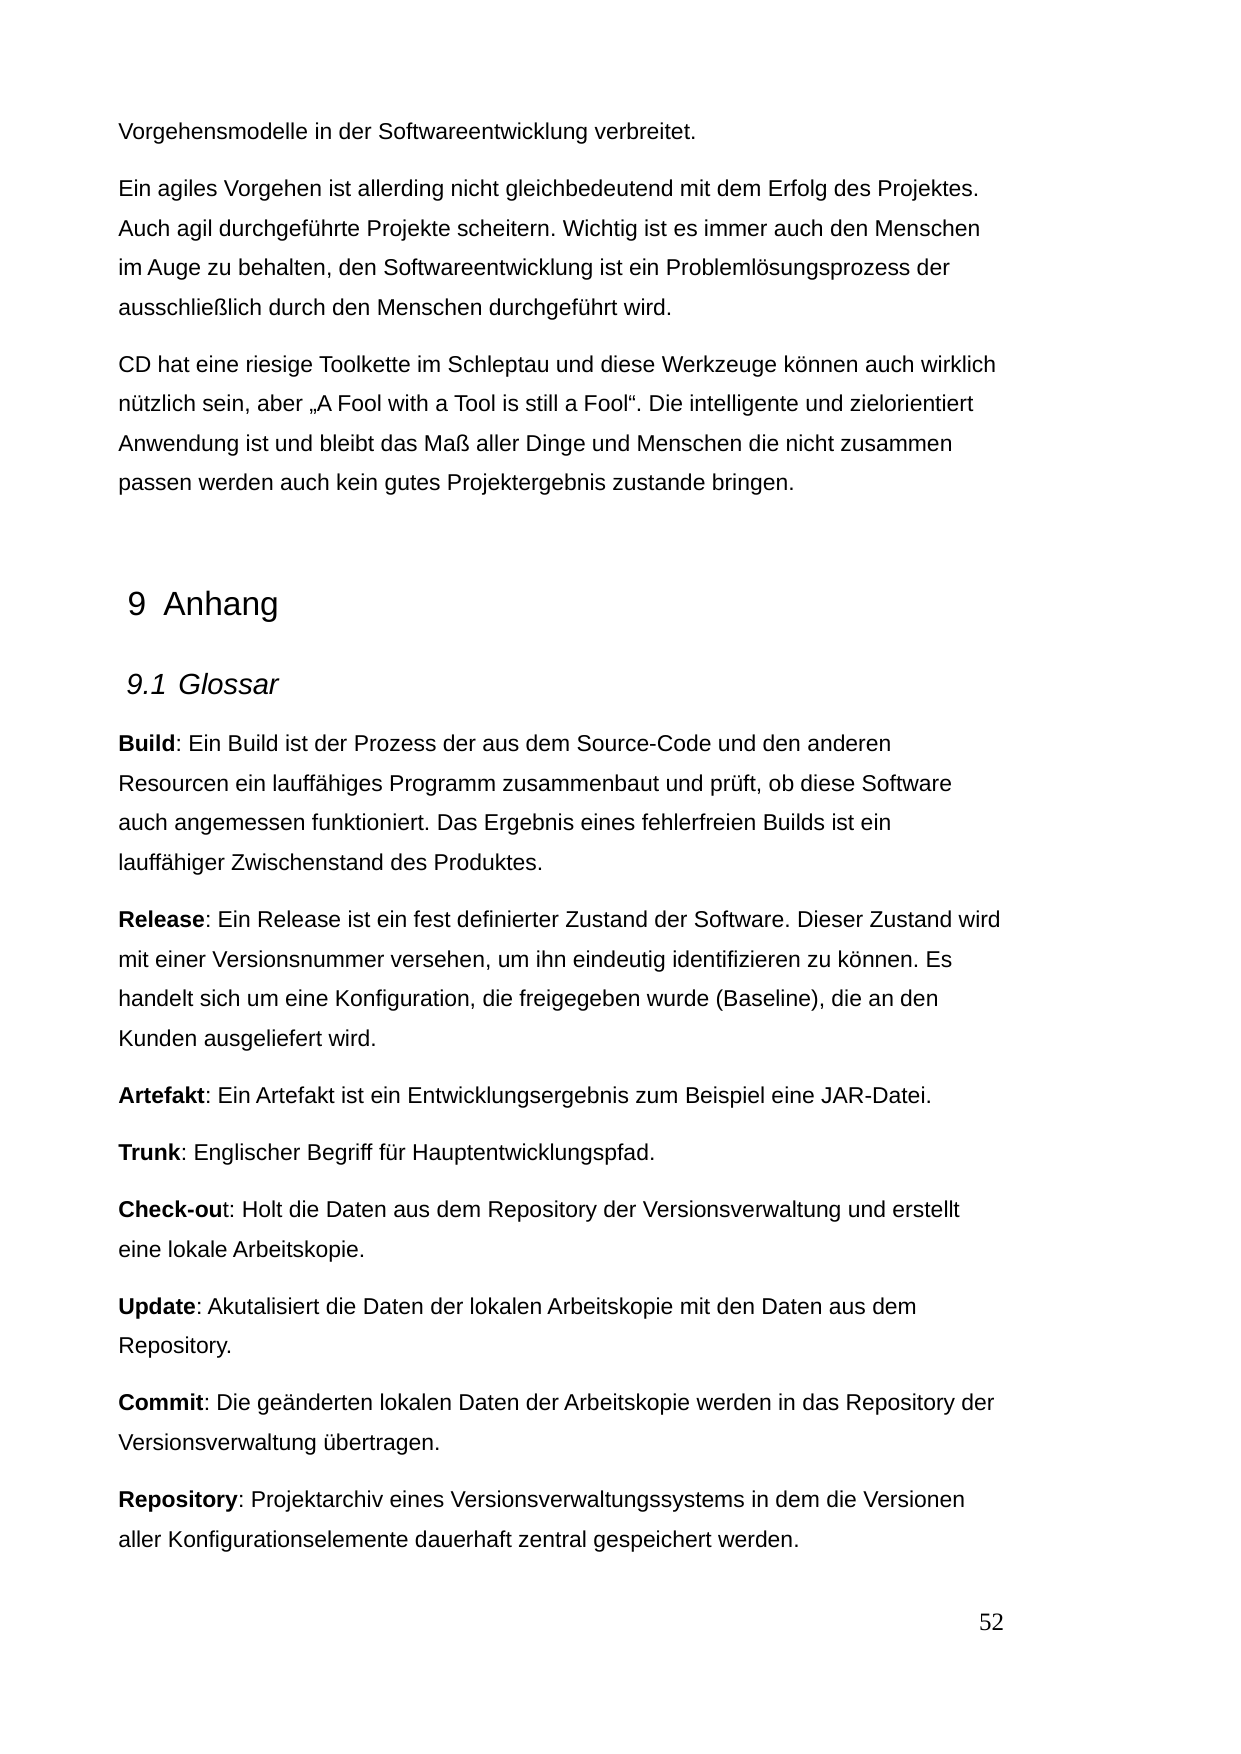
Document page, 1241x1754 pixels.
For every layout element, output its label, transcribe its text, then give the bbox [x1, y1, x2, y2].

text Vorgehensmodelle in der Softwareentwicklung verbreitet. [118, 118, 1004, 144]
text Release: Ein Release ist ein fest definierter Zustand der Software. Dieser Zustand wird mit einer Versionsnummer versehen, um ihn eindeutig identifizieren zu können. Es handelt sich um eine Konfiguration, die freigegeben wurde (Baseline), die an den Kunden ausgeliefert wird. [118, 906, 1004, 1051]
text Update: Akutalisiert die Daten der lokalen Arbeitskopie mit den Daten aus dem Repository. [118, 1293, 1004, 1358]
text CD hat eine riesige Toolkette im Schleptau und diese Werkzeuge können auch wirklich nützlich sein, aber „A Fool with a Tool is still a Fool“. Die intelligente und zielorientiert Anwendung ist und bleibt das Maß aller Dinge und Menschen die nicht zusammen passen werden auch kein gutes Projektergebnis zustande bringen. [118, 351, 1004, 496]
subtitle Glossar [118, 667, 1004, 700]
text Ein agiles Vorgehen ist allerding nicht gleichbedeutend mit dem Erfolg des Projektes. Auch agil durchgeführte Projekte scheitern. Wichtig ist es immer auch den Menschen im Auge zu behalten, den Softwareentwicklung ist ein Problemlösungsprozess der ausschließlich durch den Menschen durchgeführt wird. [118, 175, 1004, 320]
text Repository: Projektarchiv eines Versionsverwaltungssystems in dem die Versionen aller Konfigurationselemente dauerhaft zentral gespeichert werden. [118, 1486, 1004, 1552]
subtitle Anhang [118, 584, 1004, 622]
text Build: Ein Build ist der Prozess der aus dem Source-Code und den anderen Resourcen ein lauffähiges Programm zusammenbaut und prüft, ob diese Software auch angemessen funktioniert. Das Ergebnis eines fehlerfreien Builds ist ein lauffähiger Zwischenstand des Produktes. [118, 730, 1004, 875]
text Commit: Die geänderten lokalen Daten der Arbeitskopie werden in das Repository der Versionsverwaltung übertragen. [118, 1389, 1004, 1455]
text Artefakt: Ein Artefakt ist ein Entwicklungsergebnis zum Beispiel eine JAR-Datei. [118, 1082, 1004, 1108]
text Trunk: Englischer Begriff für Hauptentwicklungspfad. [118, 1139, 1004, 1165]
text Check-out: Holt die Daten aus dem Repository der Versionsverwaltung und erstellt eine lokale Arbeitskopie. [118, 1196, 1004, 1262]
